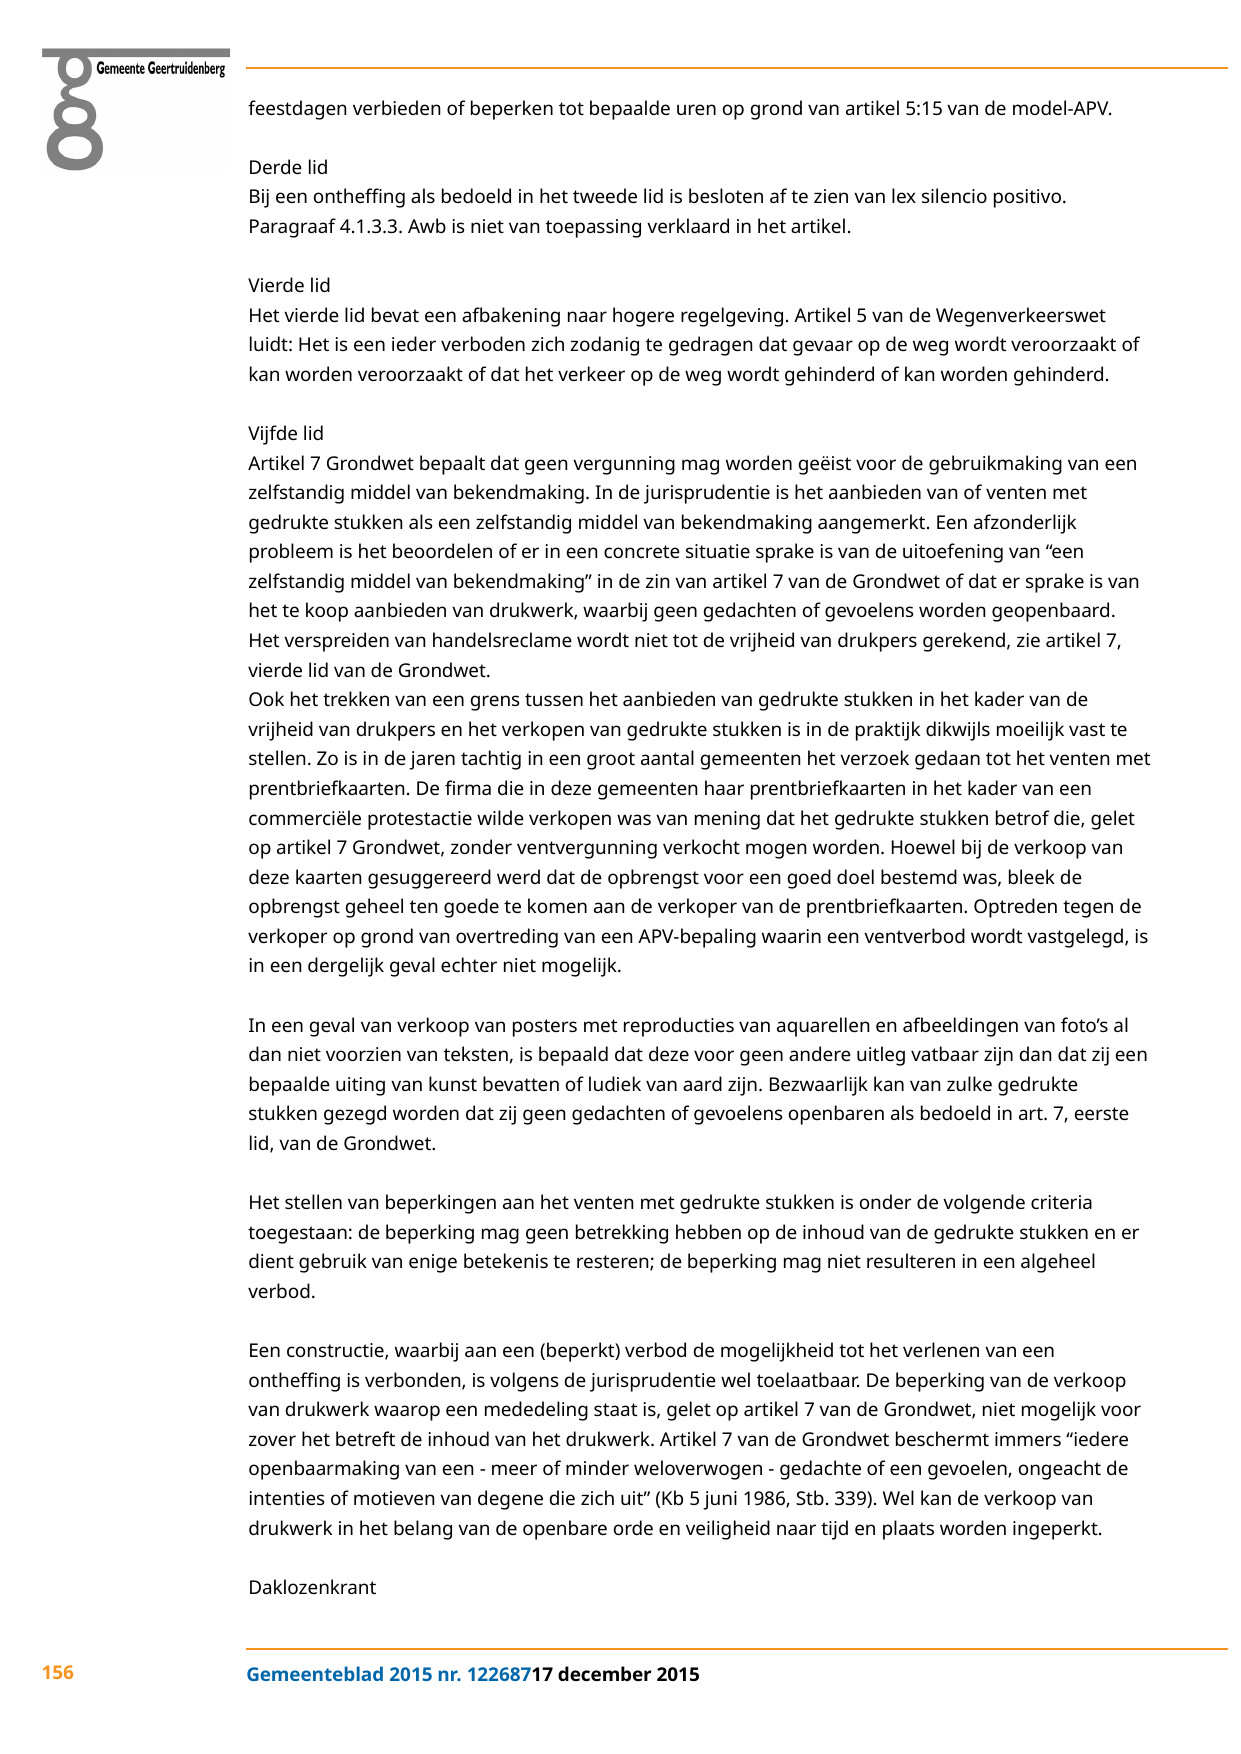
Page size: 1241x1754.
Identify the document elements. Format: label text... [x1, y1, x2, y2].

text Een constructie, waarbij aan een (beperkt) verbod de mogelijkheid tot het verlenen van een ontheffing is verbonden, is volgens de jurisprudentie wel toelaatbaar. De beperking van de verkoop van drukwerk waarop een mededeling staat is, gelet op artikel 7 van de Grondwet, niet mogelijk voor zover het betreft de inhoud van het drukwerk. Artikel 7 van de Grondwet beschermt immers “iedere openbaarmaking van een - meer of minder weloverwogen - gedachte of een gevoelen, ongeacht de intenties of motieven van degene die zich uit” (Kb 5 juni 1986, Stb. 339). Wel kan de verkoop van drukwerk in het belang van de openbare orde en veiligheid naar tijd en plaats worden ingeperkt. [248, 1337, 1152, 1541]
text Bij een ontheffing als bedoeld in het tweede lid is besloten af te zien van lex silencio positivo. Paragraaf 4.1.3.3. Awb is niet van toepassing verklaard in het artikel. [248, 183, 1152, 239]
text Daklozenkrant [248, 1574, 1152, 1600]
text Ook het trekken van een grens tussen het aanbieden van gedrukte stukken in het kader van de vrijheid van drukpers en het verkopen van gedrukte stukken is in de praktijk dikwijls moeilijk vast te stellen. Zo is in de jaren tachtig in een groot aantal gemeenten het verzoek gedaan tot het venten met prentbriefkaarten. De firma die in deze gemeenten haar prentbriefkaarten in het kader van een commerciële protestactie wilde verkopen was van mening dat het gedrukte stukken betrof die, gelet op artikel 7 Grondwet, zonder ventvergunning verkocht mogen worden. Hoewel bij de verkoop van deze kaarten gesuggereerd werd dat de opbrengst voor een goed doel bestemd was, bleek de opbrengst geheel ten goede te komen aan de verkoper van de prentbriefkaarten. Optreden tegen de verkoper op grond van overtreding van een APV-bepaling waarin een ventverbod wordt vastgelegd, is in een dergelijk geval echter niet mogelijk. [248, 686, 1152, 978]
picture [41, 47, 231, 172]
text In een geval van verkoop van posters met reproducties van aquarellen en afbeeldingen van foto’s al dan niet voorzien van teksten, is bepaald dat deze voor geen andere uitleg vatbaar zijn dan dat zij een bepaalde uiting van kunst bevatten of ludiek van aard zijn. Bezwaarlijk kan van zulke gedrukte stukken gezegd worden dat zij geen gedachten of gevoelens openbaren als bedoeld in art. 7, eerste lid, van de Grondwet. [248, 1012, 1152, 1156]
text Vierde lid [248, 272, 1152, 298]
text Het stellen van beperkingen aan het venten met gedrukte stukken is onder de volgende criteria toegestaan: de beperking mag geen betrekking hebben op de inhoud van de gedrukte stukken en er dient gebruik van enige betekenis te resteren; de beperking mag niet resulteren in een algeheel verbod. [248, 1189, 1152, 1304]
text feestdagen verbieden of beperken tot bepaalde uren op grond van artikel 5:15 van de model-APV. [248, 95, 1152, 121]
text Artikel 7 Grondwet bepaalt dat geen vergunning mag worden geëist voor de gebruikmaking van een zelfstandig middel van bekendmaking. In de jurisprudentie is het aanbieden van of venten met gedrukte stukken als een zelfstandig middel van bekendmaking aangemerkt. Een afzonderlijk probleem is het beoordelen of er in een concrete situatie sprake is van de uitoefening van “een zelfstandig middel van bekendmaking” in de zin van artikel 7 van de Grondwet of dat er sprake is van het te koop aanbieden van drukwerk, waarbij geen gedachten of gevoelens worden geopenbaard. Het verspreiden van handelsreclame wordt niet tot de vrijheid van drukpers gerekend, zie artikel 7, vierde lid van de Grondwet. [248, 450, 1152, 683]
text Het vierde lid bevat een afbakening naar hogere regelgeving. Artikel 5 van de Wegenverkeerswet luidt: Het is een ieder verboden zich zodanig te gedragen dat gevaar op de weg wordt veroorzaakt of kan worden veroorzaakt of dat het verkeer op de weg wordt gehinderd of kan worden gehinderd. [248, 302, 1152, 387]
text Derde lid [248, 154, 1152, 180]
text Vijfde lid [248, 420, 1152, 446]
